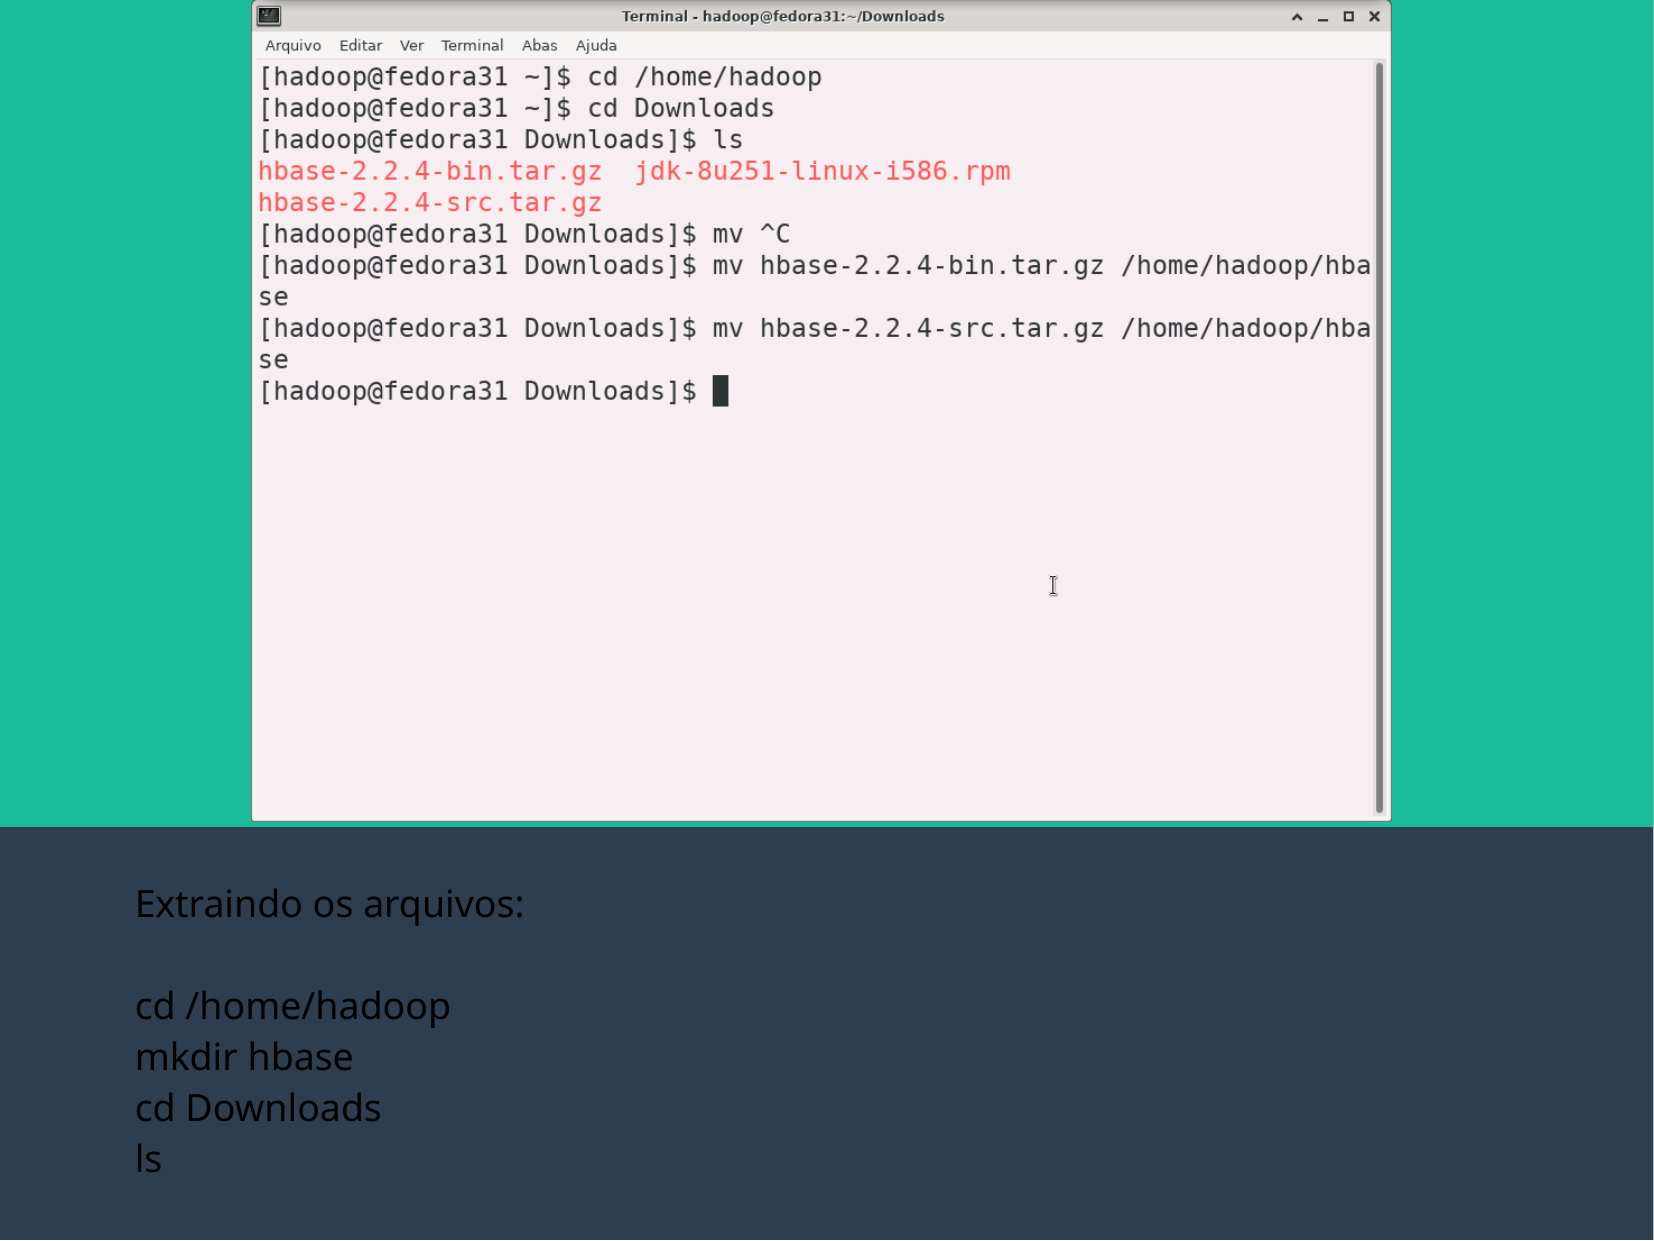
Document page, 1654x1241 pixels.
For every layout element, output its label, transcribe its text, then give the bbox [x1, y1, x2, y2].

picture [251, 0, 1392, 822]
text_box Extraindo os arquivos: cd /home/hadoop mkdir hbase cd Downloads ls [120, 870, 1606, 1147]
